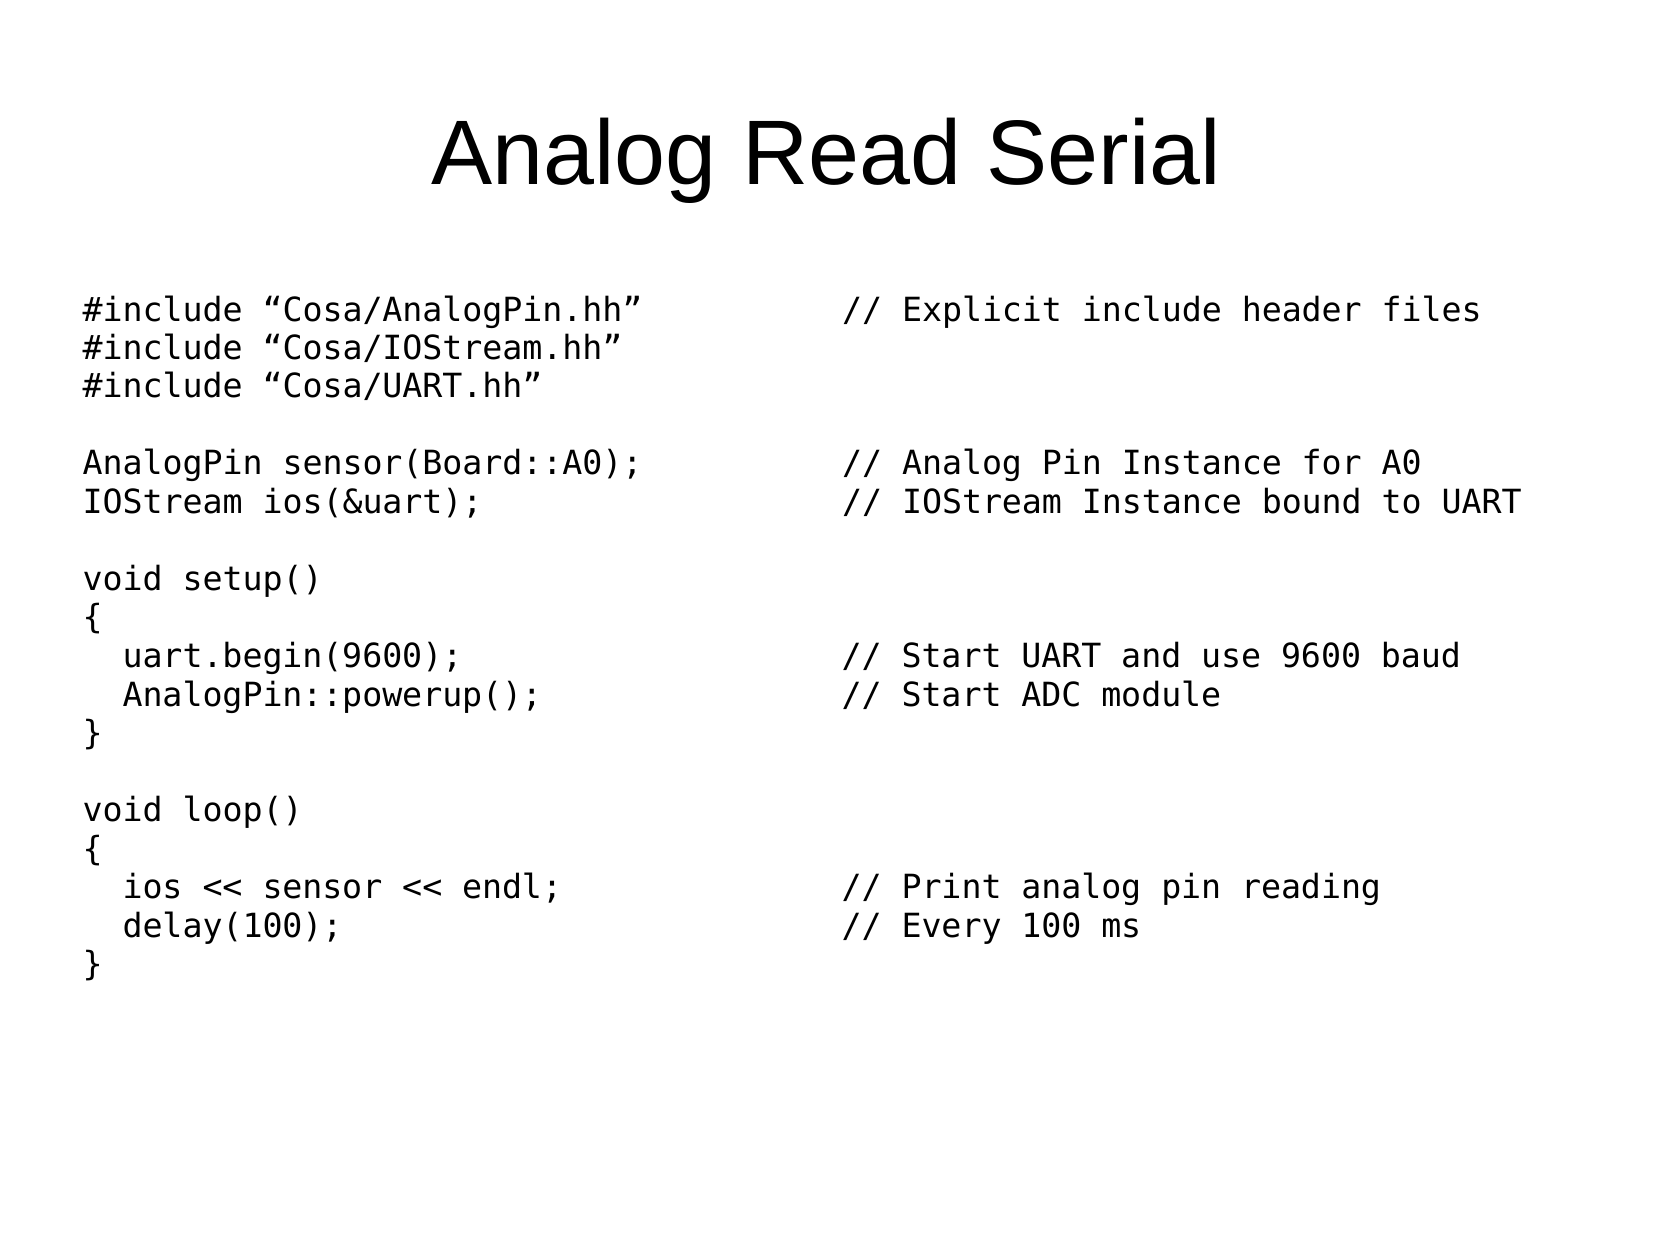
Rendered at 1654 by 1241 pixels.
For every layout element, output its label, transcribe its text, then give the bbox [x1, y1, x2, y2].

list #include “Cosa/AnalogPin.hh” // Explicit include header files #include “Cosa/IOStream.hh” #include “Cosa/UART.hh” AnalogPin sensor(Board::A0); // Analog Pin Instance for A0 IOStream ios(&uart); // IOStream Instance bound to UART void setup() { uart.begin(9600); // Start UART and use 9600 baud AnalogPin::powerup(); // Start ADC module } void loop() { ios << sensor << endl; // Print analog pin reading delay(100); // Every 100 ms } [82, 290, 1571, 1010]
title Analog Read Serial [82, 49, 1571, 257]
